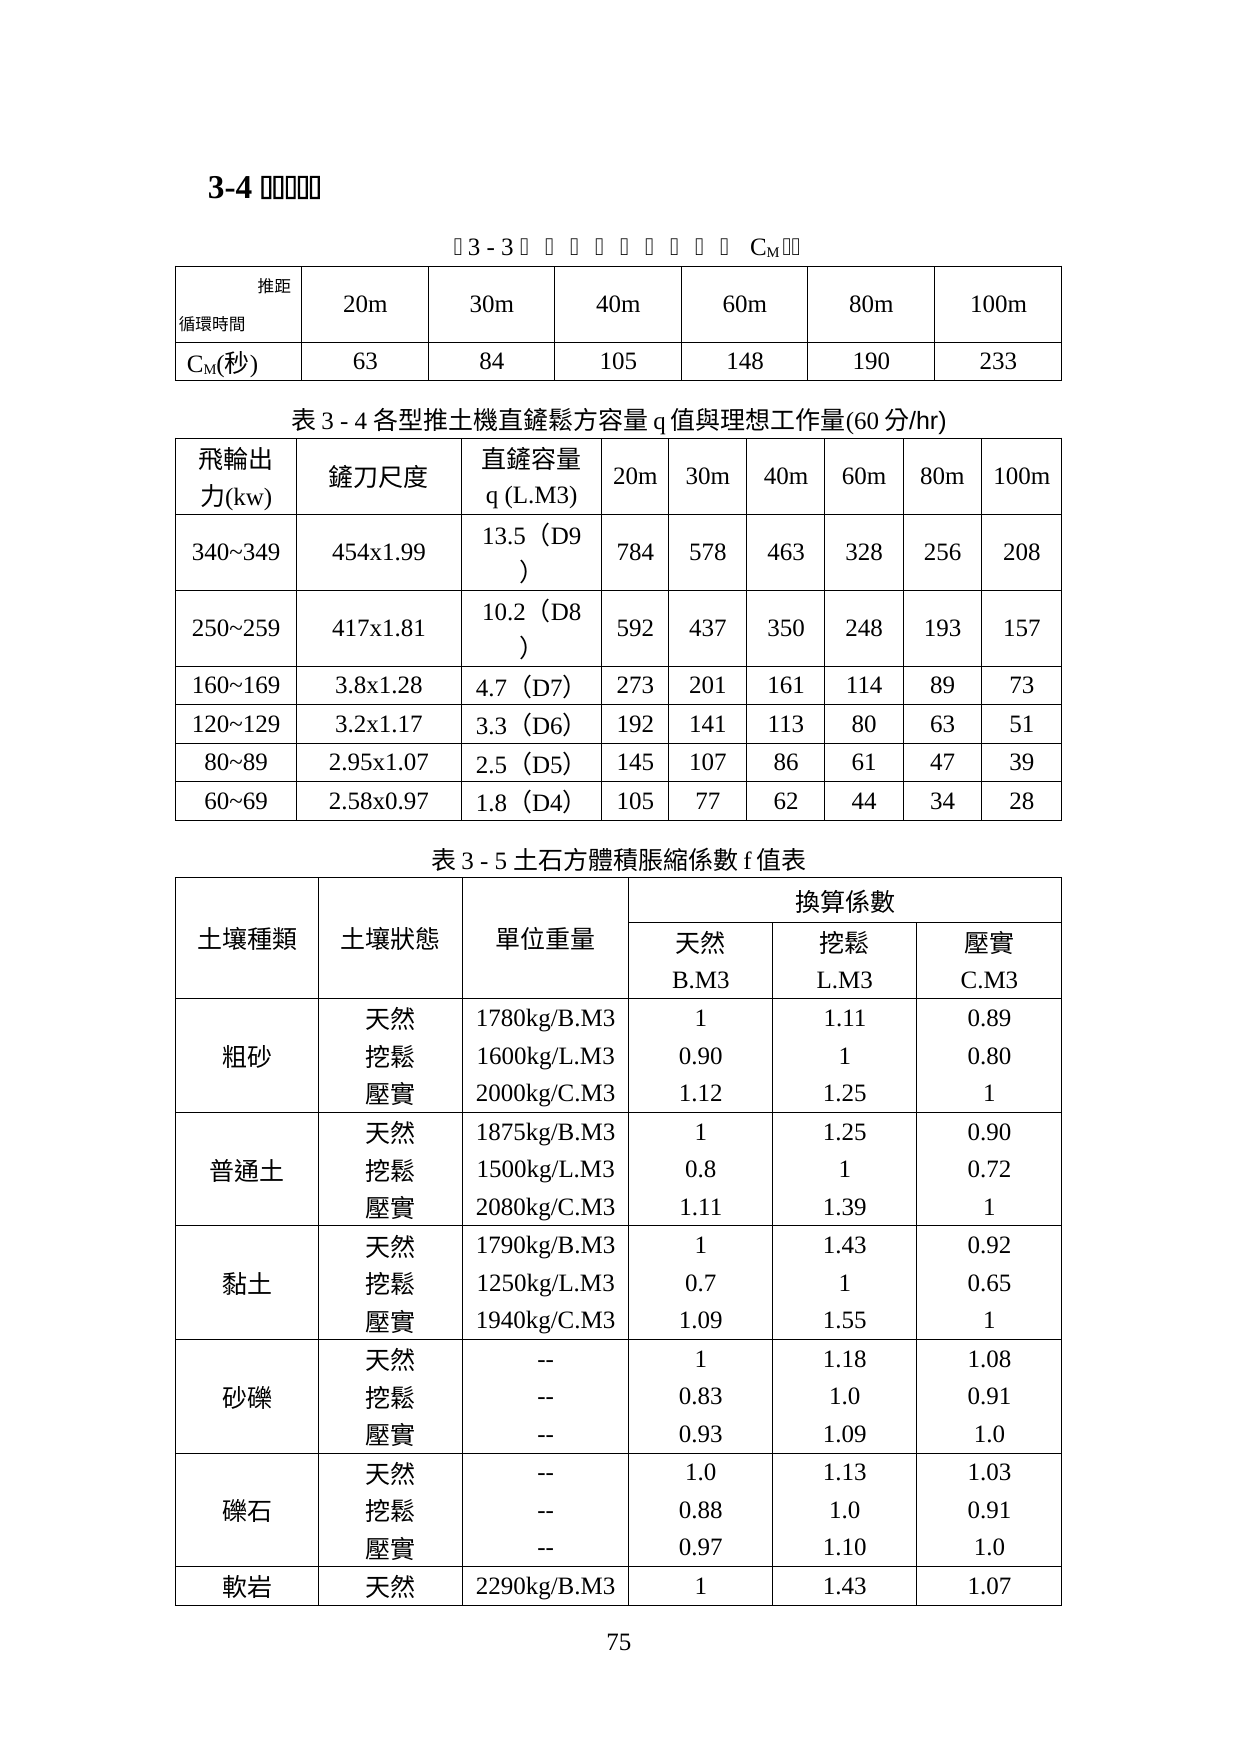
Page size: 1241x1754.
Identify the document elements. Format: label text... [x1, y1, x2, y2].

table_cell 天然 [319, 1567, 462, 1604]
table_cell 350 [747, 591, 824, 666]
table_cell 13.5（D9） [462, 515, 601, 589]
table_cell 1.25 1 1.39 [773, 1113, 916, 1225]
table_header 飛輪出力(kw) [176, 439, 296, 513]
table_cell 28 [982, 782, 1061, 820]
table_header 單位重量 [463, 878, 628, 998]
table_cell 77 [669, 782, 746, 820]
table_cell 51 [982, 705, 1061, 743]
table_cell 1.43 1 1.55 [773, 1226, 916, 1339]
table_cell 1 0.7 1.09 [629, 1226, 772, 1339]
table_cell 120~129 [176, 705, 296, 743]
table_cell 砂礫 [176, 1340, 318, 1452]
text 表3 - 4 各型推土機直鏟鬆方容量q值與理想工作量(60分/hr) [187, 400, 1050, 437]
table_cell 157 [982, 591, 1061, 666]
table_cell 1780kg/B.M3 1600kg/L.M3 2000kg/C.M3 [463, 999, 628, 1112]
table_cell 80~89 [176, 744, 296, 781]
table_cell 粗砂 [176, 999, 318, 1112]
table_cell 592 [602, 591, 668, 666]
table_cell 10.2（D8） [462, 591, 601, 666]
table_header 直鏟容量 q (L.M3) [462, 439, 601, 513]
table_cell 141 [669, 705, 746, 743]
table_cell 1 0.83 0.93 [629, 1340, 772, 1452]
table_cell 73 [982, 667, 1061, 704]
table_cell 3.3（D6） [462, 705, 601, 743]
table_cell 1875kg/B.M3 1500kg/L.M3 2080kg/C.M3 [463, 1113, 628, 1225]
table_header 100m [935, 267, 1061, 342]
table_cell 248 [825, 591, 903, 666]
table_cell 1.18 1.0 1.09 [773, 1340, 916, 1452]
table_cell 161 [747, 667, 824, 704]
table_cell 105 [602, 782, 668, 820]
table_cell 1.8（D4） [462, 782, 601, 820]
table_cell 113 [747, 705, 824, 743]
table_cell 天然 挖鬆 壓實 [319, 1340, 462, 1452]
table_cell 0.92 0.65 1 [917, 1226, 1061, 1339]
table_cell 黏土 [176, 1226, 318, 1339]
table_cell 1.07 [917, 1567, 1061, 1604]
table_cell 47 [904, 744, 981, 781]
table_header 30m [669, 439, 746, 513]
table_cell 軟岩 [176, 1567, 318, 1604]
table_cell 2.5（D5） [462, 744, 601, 781]
table_cell 1790kg/B.M3 1250kg/L.M3 1940kg/C.M3 [463, 1226, 628, 1339]
table_cell 天然 挖鬆 壓實 [319, 1454, 462, 1566]
table_cell 1.13 1.0 1.10 [773, 1454, 916, 1566]
table_header 40m [747, 439, 824, 513]
table_header 鏟刀尺度 [297, 439, 461, 513]
table_cell 1.0 0.88 0.97 [629, 1454, 772, 1566]
table_cell 63 [904, 705, 981, 743]
table_cell -- -- -- [463, 1454, 628, 1566]
table_header 20m [602, 439, 668, 513]
table_cell 233 [935, 343, 1061, 380]
table_cell 148 [682, 343, 807, 380]
table_cell 2.95x1.07 [297, 744, 461, 781]
text 表3 - 3 推土機作業循環時間CM值表 [187, 228, 1050, 266]
table_cell -- -- -- [463, 1340, 628, 1452]
table_cell 34 [904, 782, 981, 820]
table_cell 礫石 [176, 1454, 318, 1566]
table_cell 60~69 [176, 782, 296, 820]
table_cell 3.8x1.28 [297, 667, 461, 704]
table_cell 80 [825, 705, 903, 743]
table_cell 84 [429, 343, 554, 380]
table_cell 250~259 [176, 591, 296, 666]
table_cell 1.11 1 1.25 [773, 999, 916, 1112]
table_cell 普通土 [176, 1113, 318, 1225]
table_cell 62 [747, 782, 824, 820]
table_cell 578 [669, 515, 746, 589]
text 表3 - 5 土石方體積脹縮係數f值表 [187, 839, 1050, 877]
table_header 100m [982, 439, 1061, 513]
table_cell 160~169 [176, 667, 296, 704]
table_cell 挖鬆 L.M3 [773, 923, 916, 998]
table_cell 463 [747, 515, 824, 589]
table_cell 天然 挖鬆 壓實 [319, 1226, 462, 1339]
table_cell 107 [669, 744, 746, 781]
table_header 80m [904, 439, 981, 513]
table_header 20m [302, 267, 428, 342]
table_cell 340~349 [176, 515, 296, 589]
table_cell 2290kg/B.M3 [463, 1567, 628, 1604]
table_cell 1.03 0.91 1.0 [917, 1454, 1061, 1566]
table_cell 86 [747, 744, 824, 781]
table_cell 天然 挖鬆 壓實 [319, 1113, 462, 1225]
table_cell 天然 挖鬆 壓實 [319, 999, 462, 1112]
table_cell 192 [602, 705, 668, 743]
table_cell 328 [825, 515, 903, 589]
table_cell 784 [602, 515, 668, 589]
table_cell 190 [808, 343, 934, 380]
table_cell 1 0.90 1.12 [629, 999, 772, 1112]
table_cell 114 [825, 667, 903, 704]
table_cell 256 [904, 515, 981, 589]
table_cell 1.43 [773, 1567, 916, 1604]
table_cell 201 [669, 667, 746, 704]
table_header 40m [555, 267, 681, 342]
table_cell CM(秒) [176, 343, 301, 380]
table_cell 3.2x1.17 [297, 705, 461, 743]
table_header 30m [429, 267, 554, 342]
table_cell 39 [982, 744, 1061, 781]
table_cell 454x1.99 [297, 515, 461, 589]
table_cell 63 [302, 343, 428, 380]
table_cell 1.08 0.91 1.0 [917, 1340, 1061, 1452]
table_cell 44 [825, 782, 903, 820]
table_cell 天然 B.M3 [629, 923, 772, 998]
table_cell 145 [602, 744, 668, 781]
table_header 換算係數 [629, 878, 1061, 922]
table_header 60m [682, 267, 807, 342]
table_cell 2.58x0.97 [297, 782, 461, 820]
table_cell 0.89 0.80 1 [917, 999, 1061, 1112]
table_cell 1 [629, 1567, 772, 1604]
table_cell 437 [669, 591, 746, 666]
table_header 土壤狀態 [319, 878, 462, 998]
table_header 土壤種類 [176, 878, 318, 998]
table_cell 61 [825, 744, 903, 781]
table_cell 273 [602, 667, 668, 704]
table_header 80m [808, 267, 934, 342]
table_header 推距 循環時間 [176, 267, 301, 342]
table_cell 417x1.81 [297, 591, 461, 666]
table_cell 4.7（D7） [462, 667, 601, 704]
table_cell 193 [904, 591, 981, 666]
table_header 60m [825, 439, 903, 513]
table_cell 105 [555, 343, 681, 380]
table_cell 壓實 C.M3 [917, 923, 1061, 998]
subtitle 3-4 機具參考表 [208, 155, 1050, 209]
table_cell 0.90 0.72 1 [917, 1113, 1061, 1225]
table_cell 89 [904, 667, 981, 704]
table_cell 208 [982, 515, 1061, 589]
table_cell 1 0.8 1.11 [629, 1113, 772, 1225]
